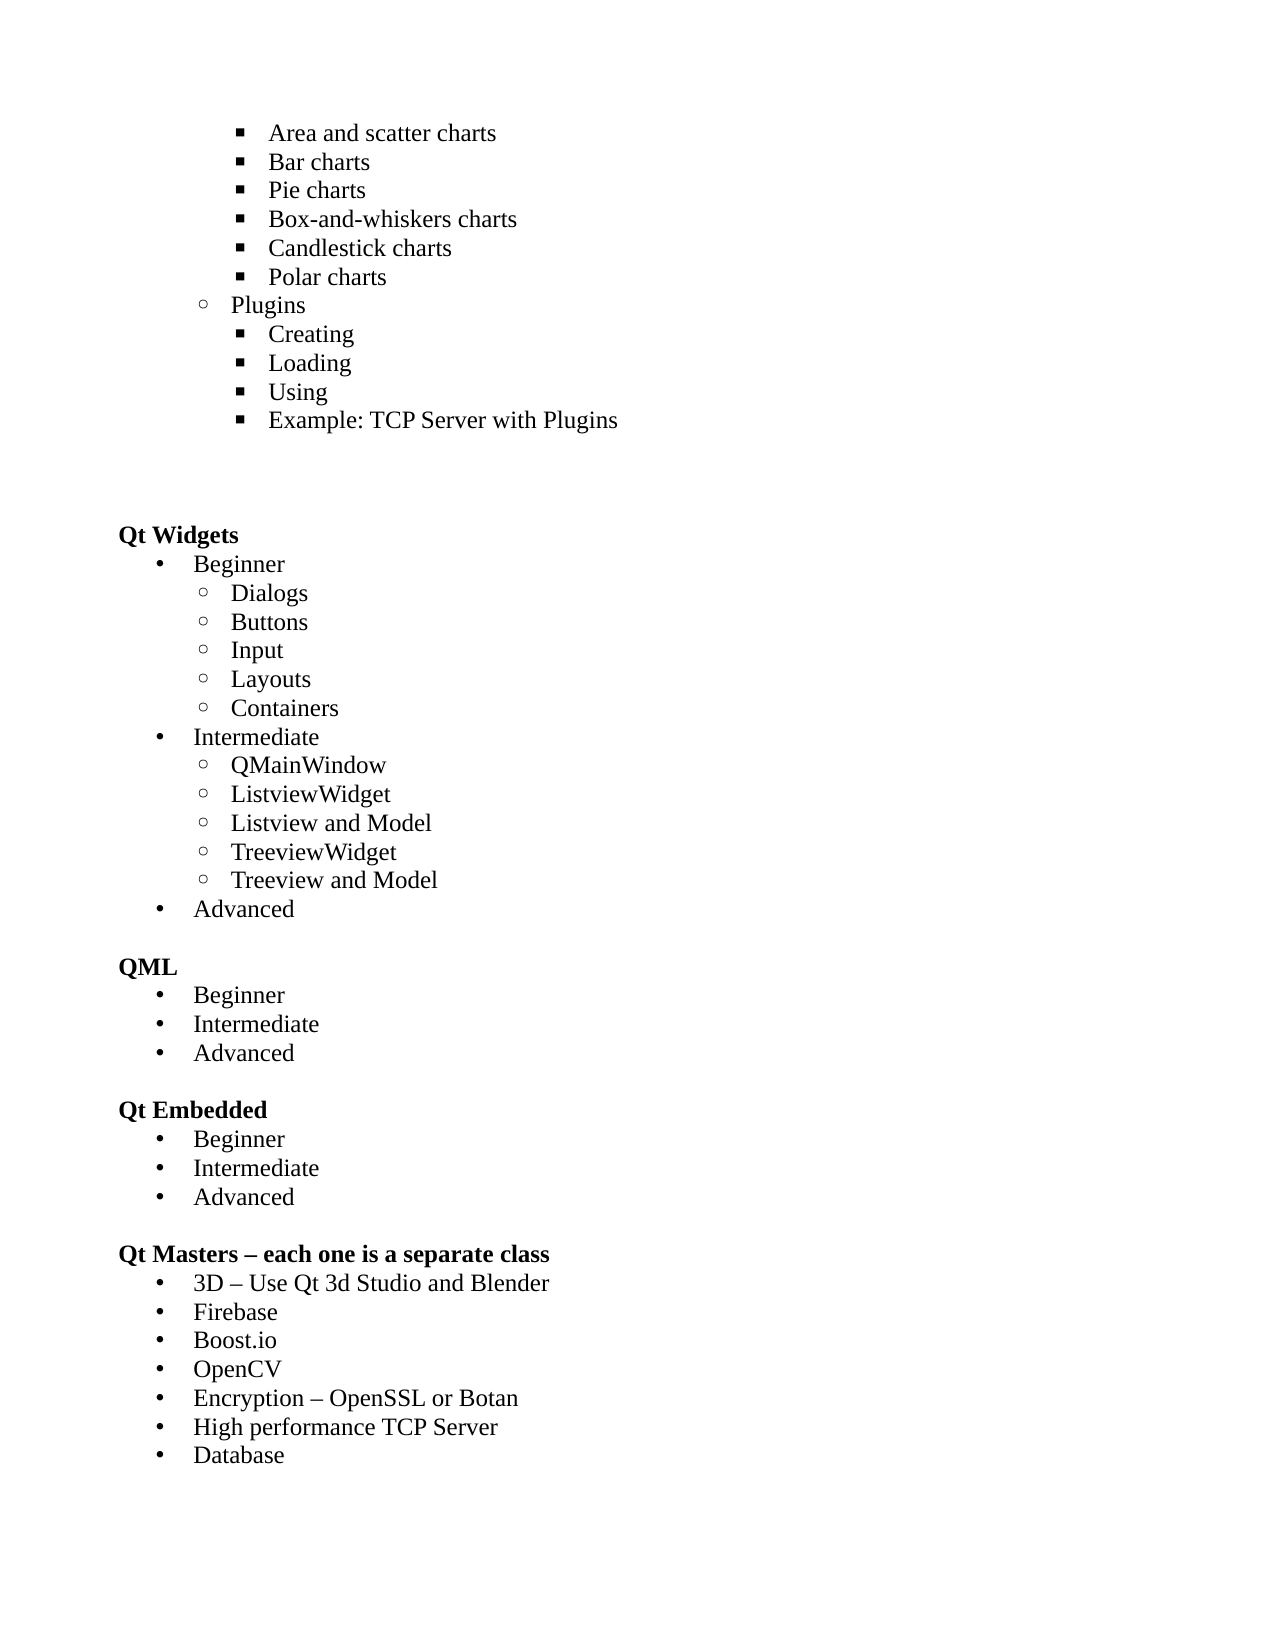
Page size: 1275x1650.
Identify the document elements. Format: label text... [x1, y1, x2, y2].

list Buttons [193, 607, 1157, 636]
list Input [193, 636, 1157, 664]
list Firebase [156, 1297, 1157, 1326]
list Beginner [156, 1124, 1157, 1153]
list Layouts [193, 664, 1157, 693]
text Qt Embedded [118, 1096, 1157, 1124]
text QML [118, 952, 1157, 981]
list ListviewWidget [193, 779, 1157, 808]
list Encryption – OpenSSL or Botan [156, 1383, 1157, 1412]
list Beginner [156, 549, 1157, 578]
list Boost.io [156, 1326, 1157, 1354]
text Qt Masters – each one is a separate class [118, 1239, 1157, 1268]
list Intermediate [156, 1153, 1157, 1182]
list Listview and Model [193, 808, 1157, 837]
list Intermediate [156, 722, 1157, 751]
list Area and scatter charts [231, 118, 1157, 147]
list Example: TCP Server with Plugins [231, 406, 1157, 434]
list Advanced [156, 894, 1157, 923]
list Intermediate [156, 1009, 1157, 1038]
list TreeviewWidget [193, 837, 1157, 866]
list Database [156, 1441, 1157, 1469]
list OpenCV [156, 1354, 1157, 1383]
list Treeview and Model [193, 866, 1157, 894]
list 3D – Use Qt 3d Studio and Blender [156, 1268, 1157, 1297]
list Bar charts [231, 147, 1157, 176]
list Beginner [156, 981, 1157, 1009]
list Containers [193, 693, 1157, 722]
list QMainWindow [193, 751, 1157, 779]
list Plugins [193, 291, 1157, 319]
list Using [231, 377, 1157, 406]
list Advanced [156, 1038, 1157, 1067]
list Loading [231, 348, 1157, 377]
list Box-and-whiskers charts [231, 204, 1157, 233]
list Dialogs [193, 578, 1157, 607]
list High performance TCP Server [156, 1412, 1157, 1441]
text Qt Widgets [118, 521, 1157, 549]
list Candlestick charts [231, 233, 1157, 262]
list Advanced [156, 1182, 1157, 1211]
list Pie charts [231, 176, 1157, 204]
list Creating [231, 319, 1157, 348]
list Polar charts [231, 262, 1157, 291]
